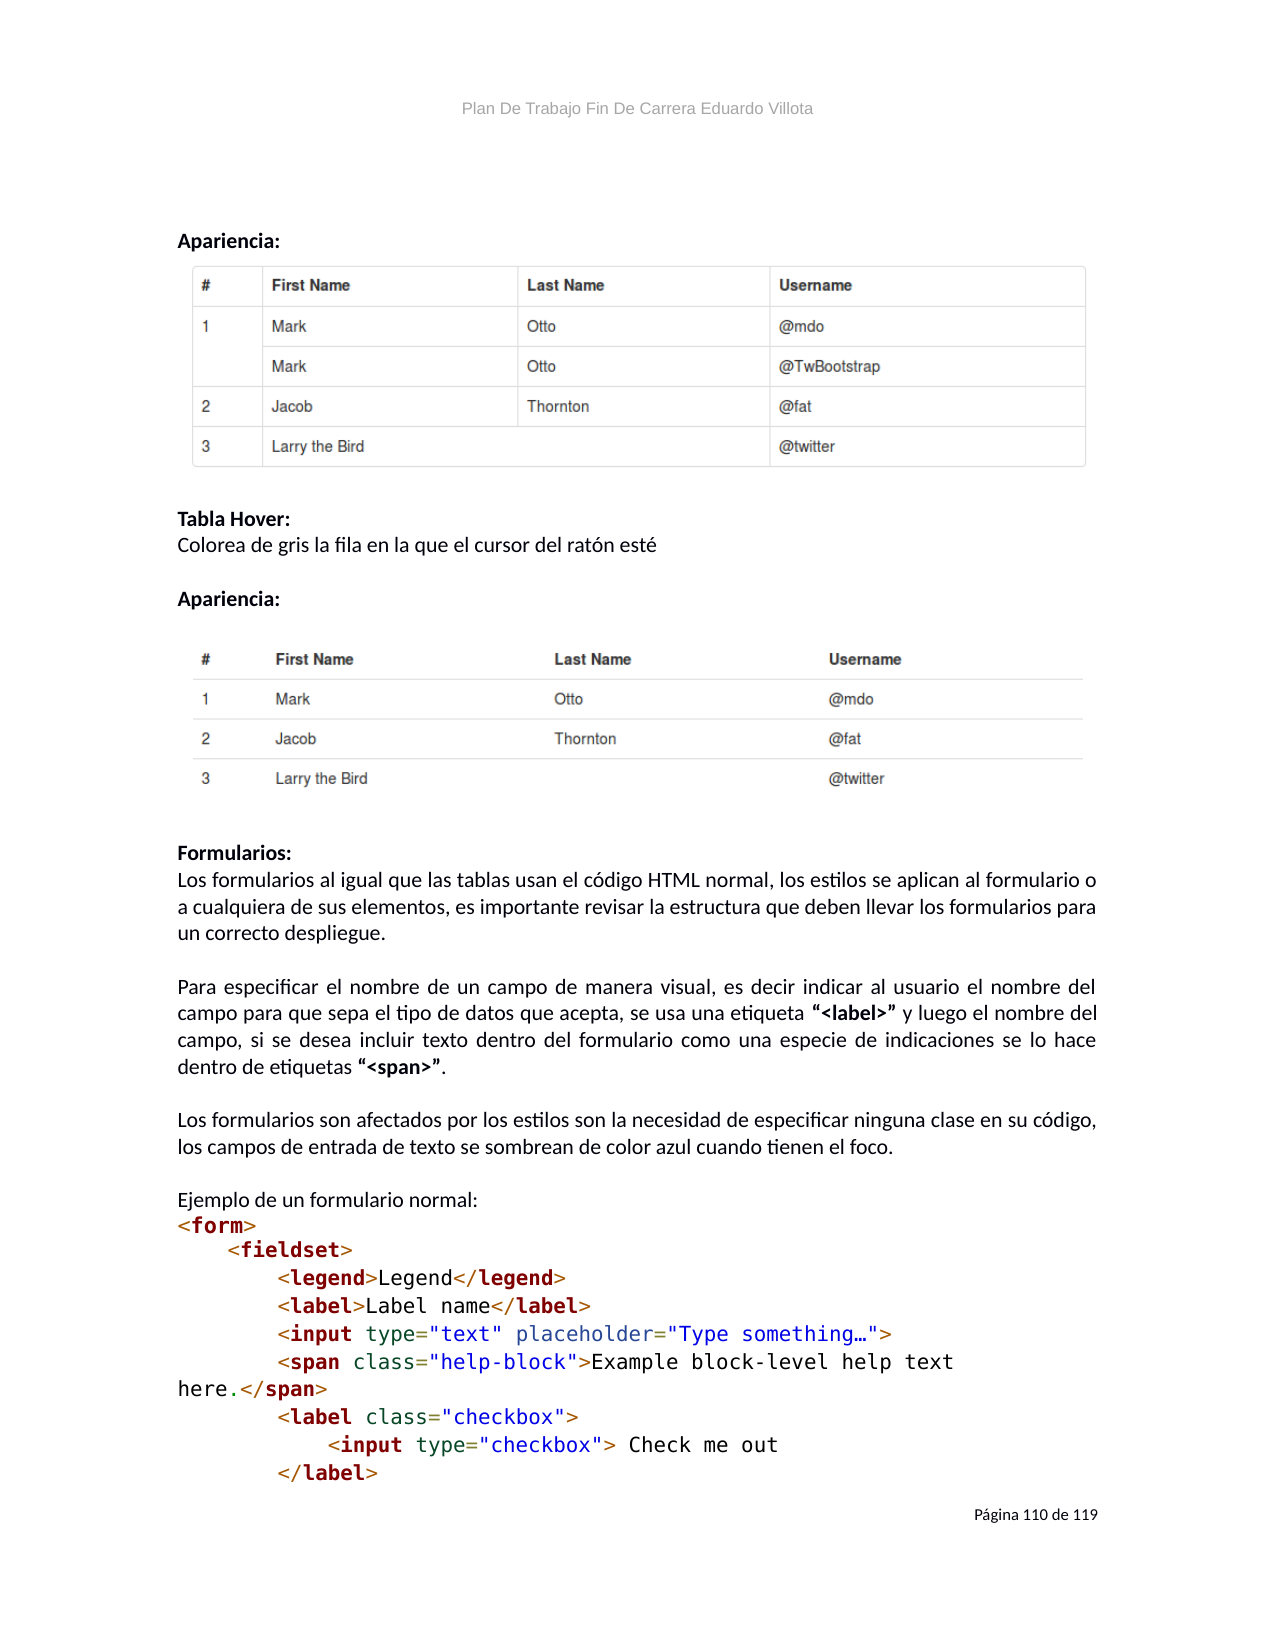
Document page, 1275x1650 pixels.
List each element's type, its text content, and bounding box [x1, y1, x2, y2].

text Para especificar el nombre de un campo de manera visual, es decir indicar al usuario el nombre del campo para que sepa el tipo de datos que acepta, se usa una etiqueta “<label>” y luego el nombre del campo, si se desea incluir texto dentro del formulario como una especie de indicaciones se lo hace dentro de etiquetas “<span>”. [177, 973, 1098, 1079]
text <fieldset> [177, 1238, 1098, 1263]
text <legend>Legend</legend> [177, 1266, 1098, 1291]
text <label class="checkbox"> [177, 1405, 1098, 1429]
text Los formularios al igual que las tablas usan el código HTML normal, los estilos se aplican al formulario o a cualquiera de sus elementos, es importante revisar la estructura que deben llevar los formularios para un correcto despliegue. [177, 866, 1098, 946]
picture [177, 638, 1098, 813]
text Apariencia: [177, 228, 1098, 254]
text Los formularios son afectados por los estilos son la necesidad de especificar ninguna clase en su código, los campos de entrada de texto se sombrean de color azul cuando tienen el foco. [177, 1106, 1098, 1159]
text <form> [177, 1213, 1098, 1238]
text Ejemplo de un formulario normal: [177, 1186, 1098, 1213]
text <input type="checkbox"> Check me out [177, 1433, 1098, 1457]
text <span class="help-block">Example block-level help text here.</span> [177, 1350, 1098, 1402]
picture [177, 254, 1098, 479]
text Colorea de gris la fila en la que el cursor del ratón esté [177, 532, 1098, 558]
text <input type="text" placeholder="Type something…"> [177, 1322, 1098, 1346]
text Formularios: [177, 839, 1098, 866]
text </label> [177, 1461, 1098, 1485]
text Tabla Hover: [177, 505, 1098, 532]
text Apariencia: [177, 585, 1098, 612]
text <label>Label name</label> [177, 1294, 1098, 1318]
